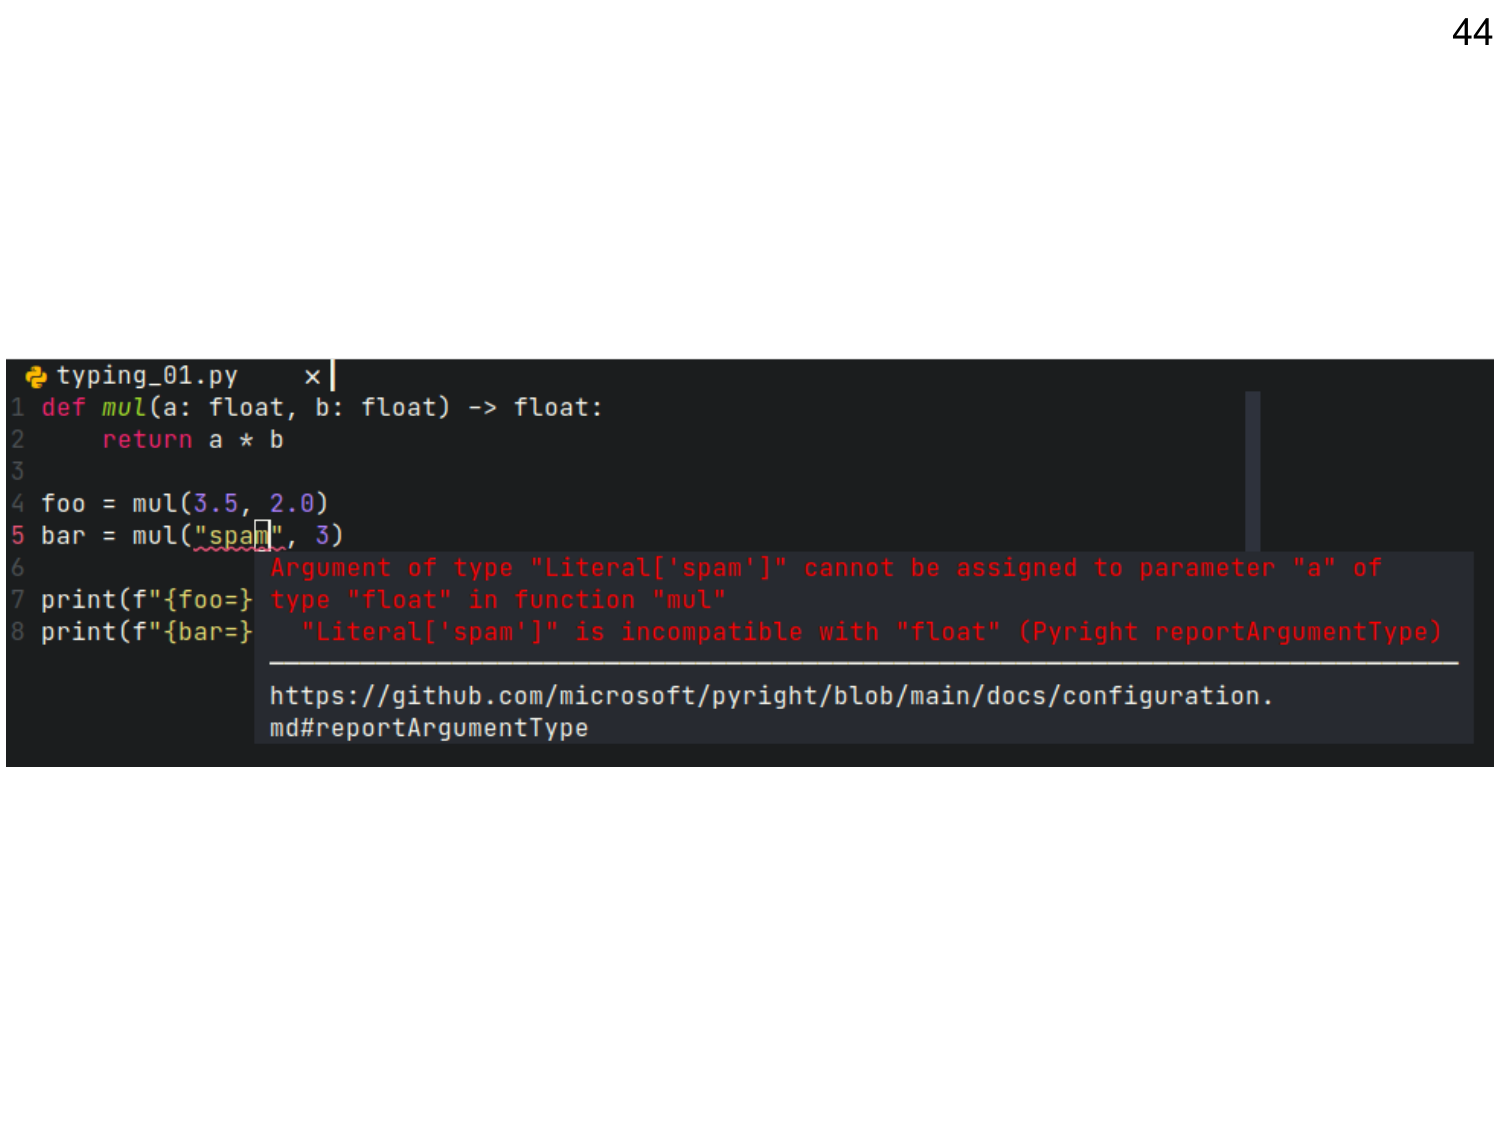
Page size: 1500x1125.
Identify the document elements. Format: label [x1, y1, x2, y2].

picture [6, 358, 1494, 767]
